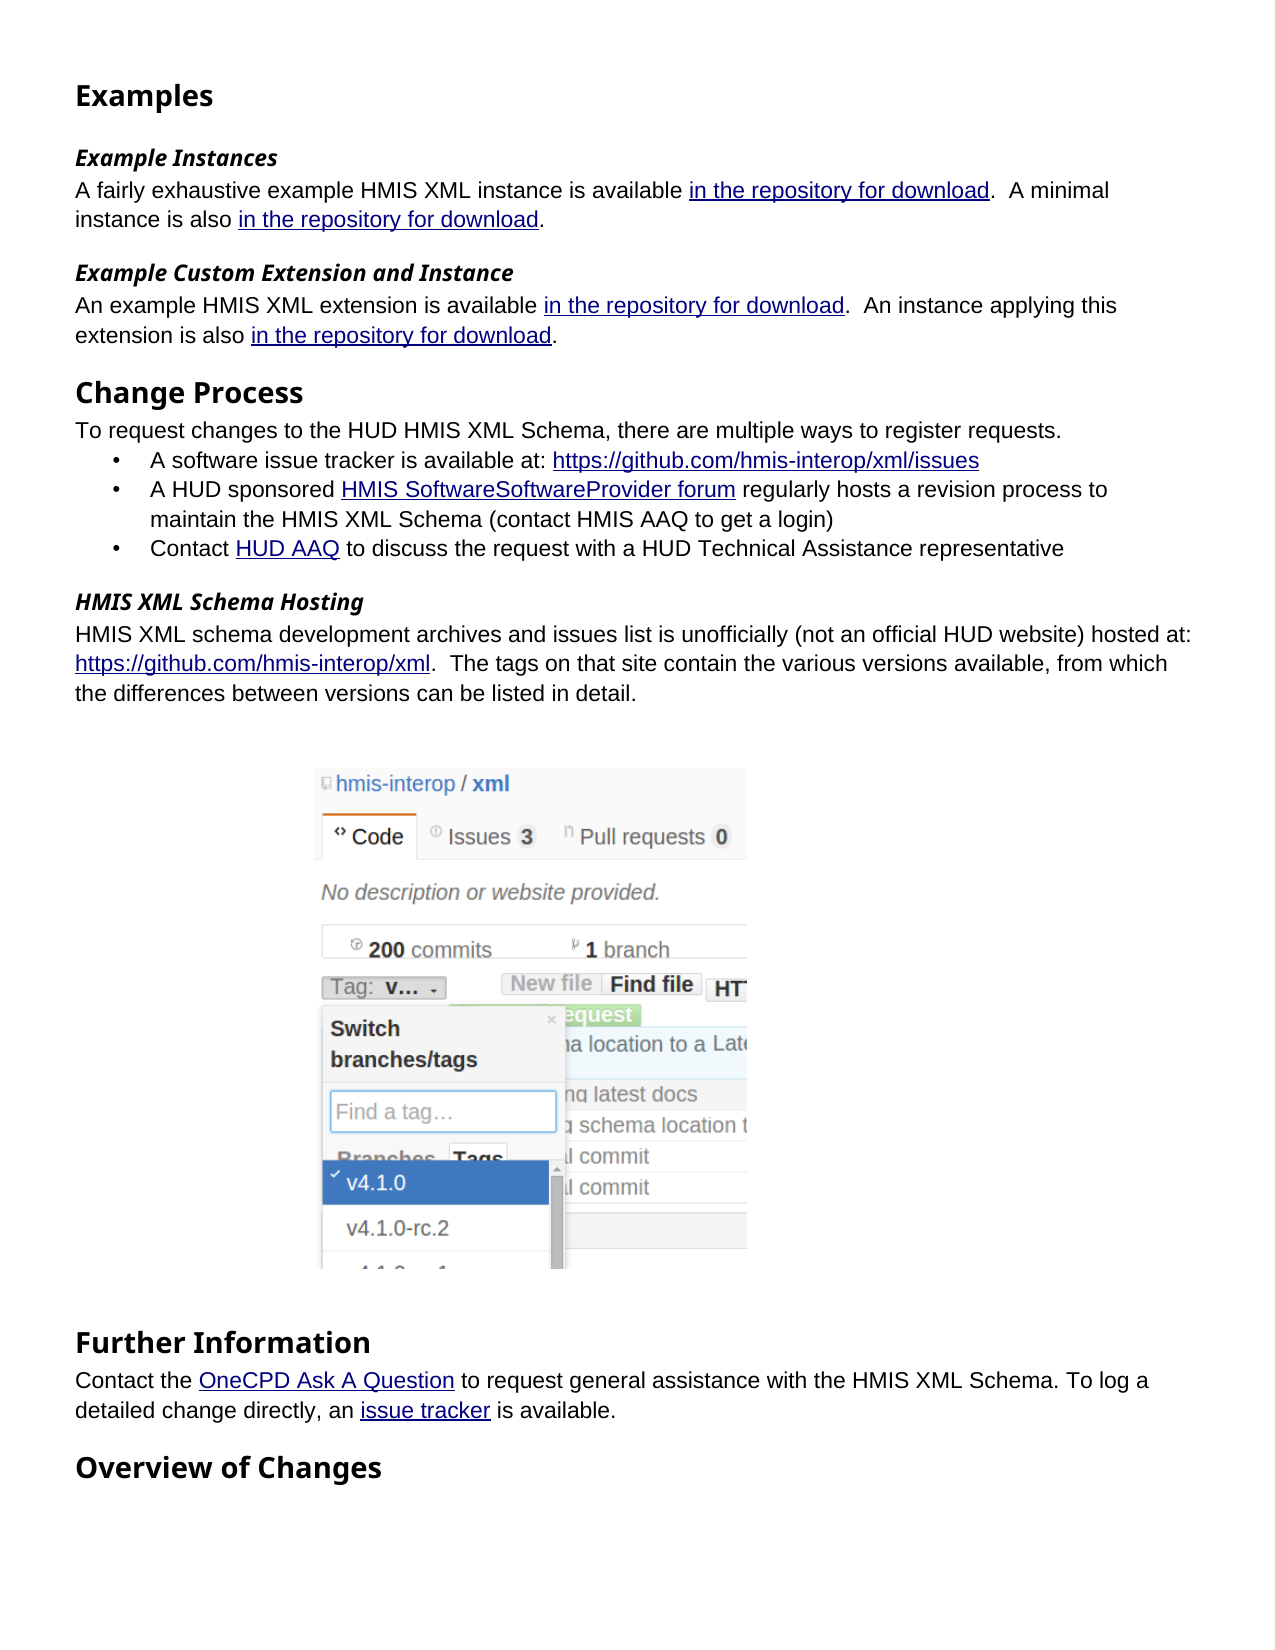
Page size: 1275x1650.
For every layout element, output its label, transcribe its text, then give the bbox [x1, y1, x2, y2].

text A fairly exhaustive example HMIS XML instance is available in the repository for download. A minimal instance is also in the repository for download. [75, 177, 1200, 232]
subtitle Examples [75, 75, 1200, 115]
list Contact HUD AAQ to discuss the request with a HUD Technical Assistance representative [112, 536, 1200, 561]
list A software issue tracker is available at: https://github.com/hmis-interop/xml/issues [112, 447, 1200, 473]
subtitle Overview of Changes [75, 1448, 1200, 1487]
text An example HMIS XML extension is available in the repository for download. An instance applying this extension is also in the repository for download. [75, 293, 1200, 348]
subtitle Change Process [75, 372, 1200, 412]
text HMIS XML schema development archives and issues list is unofficially (not an official HUD website) hosted at: https://github.com/hmis-interop/xml. The tags on that site contain the various versions available, from which the differences between versions can be listed in detail. [75, 622, 1200, 706]
subtitle Further Information [75, 1322, 1200, 1362]
subtitle Example Instances [75, 141, 1200, 173]
text Contact the OneCPD Ask A Question to request general assistance with the HMIS XML Schema. To log a detailed change directly, an issue tracker is available. [75, 1368, 1200, 1423]
picture [314, 768, 747, 1269]
subtitle HMIS XML Schema Hosting [75, 586, 1200, 617]
subtitle Example Custom Extension and Instance [75, 257, 1200, 288]
text To request changes to the HUD HMIS XML Schema, there are multiple ways to register requests. [75, 418, 1200, 444]
list A HUD sponsored HMIS SoftwareSoftwareProvider forum regularly hosts a revision process to maintain the HMIS XML Schema (contact HMIS AAQ to get a login) [112, 477, 1200, 532]
